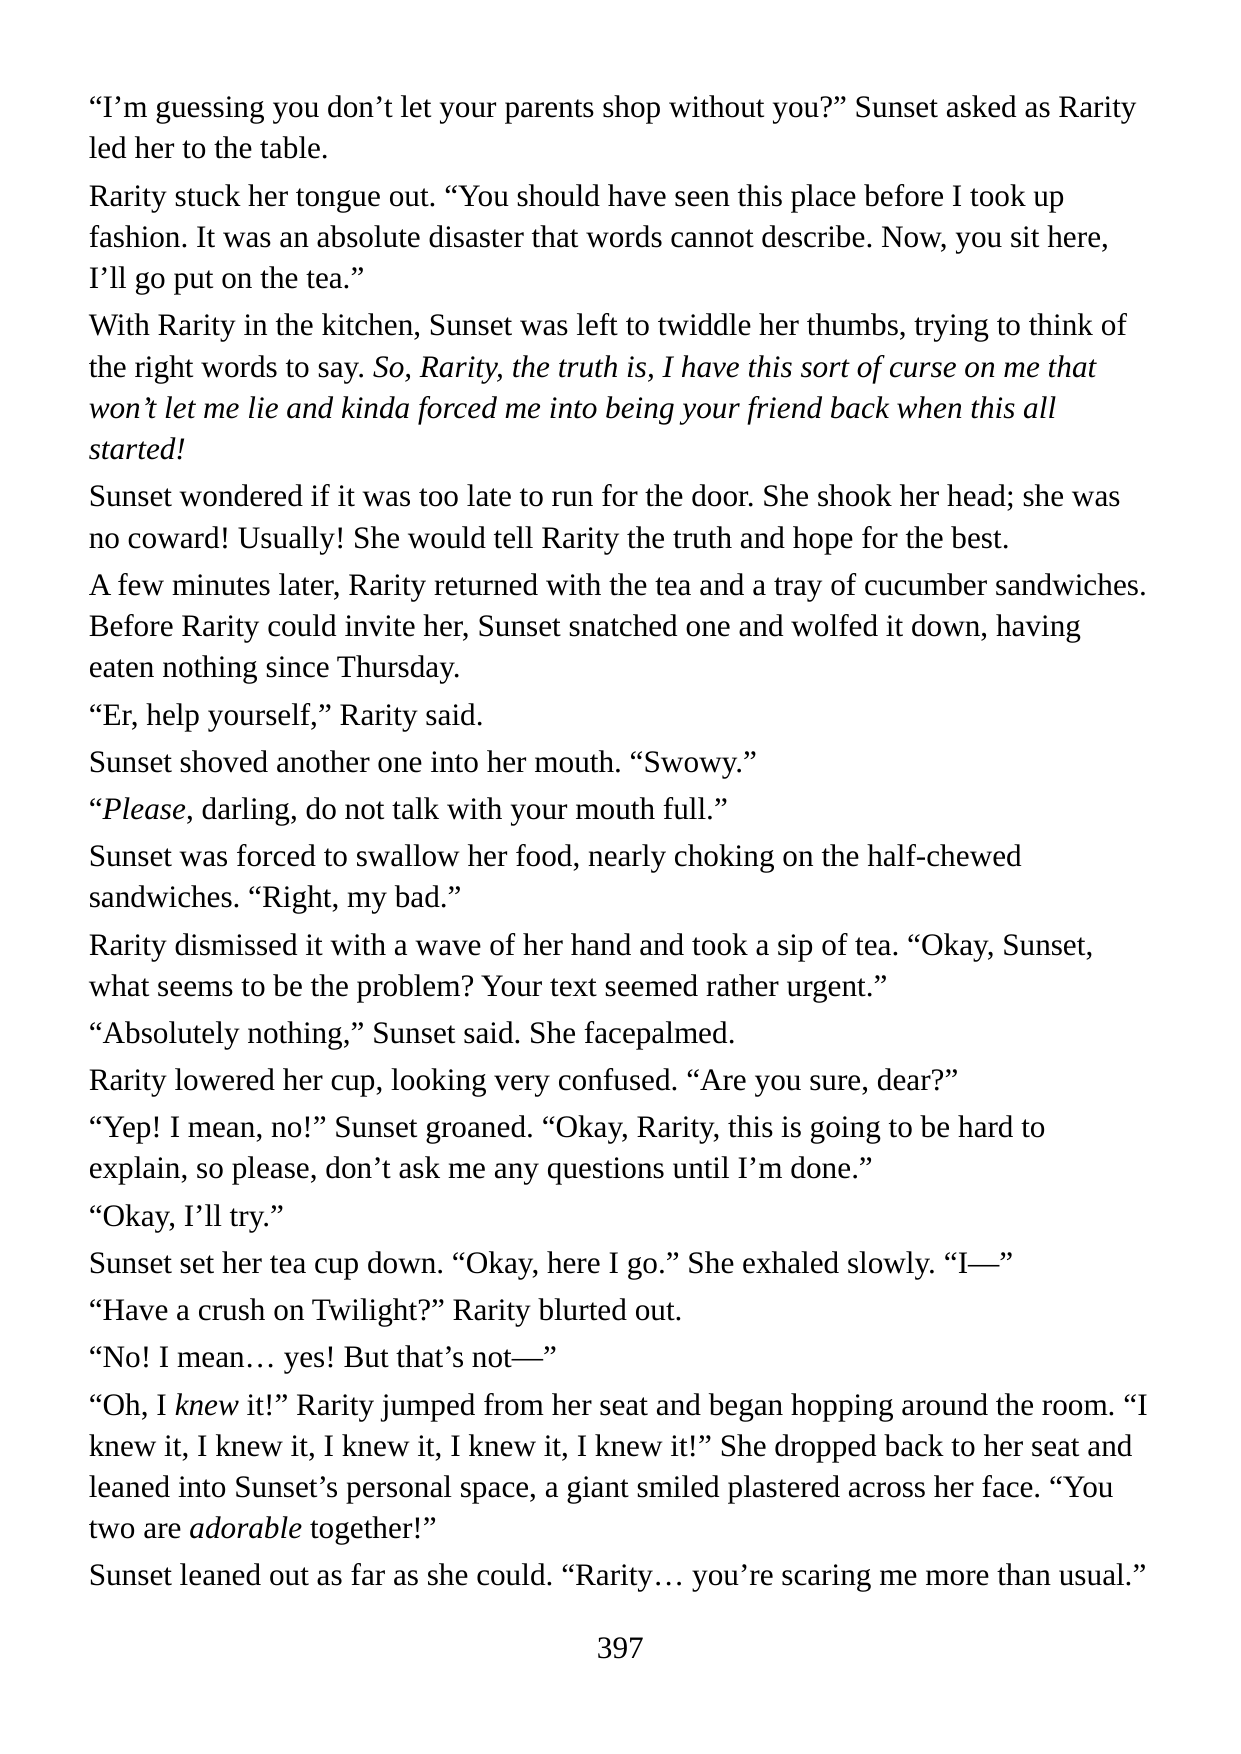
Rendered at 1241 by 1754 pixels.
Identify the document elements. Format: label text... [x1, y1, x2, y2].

text “Oh, I knew it!” Rarity jumped from her seat and began hopping around the room. “I knew it, I knew it, I knew it, I knew it, I knew it!” She dropped back to her seat and leaned into Sunset’s personal space, a giant smiled plastered across her face. “You two are adorable together!” [88, 1386, 1152, 1545]
text “Absolutely nothing,” Sunset said. She facepalmed. [88, 1014, 1152, 1050]
text A few minutes later, Rarity returned with the tea and a tray of cucumber sandwiches. Before Rarity could invite her, Sunset snatched one and wolfed it down, having eaten nothing since Thursday. [88, 566, 1152, 684]
text Sunset was forced to swallow her food, nearly choking on the half-chewed sandwiches. “Right, my bad.” [88, 837, 1152, 914]
text Sunset leaned out as far as she could. “Rarity… you’re scaring me more than usual.” [88, 1557, 1152, 1593]
text “Please, darling, do not talk with your mouth full.” [88, 790, 1152, 826]
text “Have a crush on Twilight?” Rarity blurted out. [88, 1291, 1152, 1327]
text With Rarity in the kitchen, Sunset was left to twiddle her thumbs, trying to think of the right words to say. So, Rarity, the truth is, I have this sort of curse on me that won’t let me lie and kinda forced me into being your friend back when this all started! [88, 307, 1152, 466]
text “I’m guessing you don’t let your parents shop without you?” Sunset asked as Rarity led her to the table. [88, 88, 1152, 166]
text Sunset shoved another one into her mouth. “Swowy.” [88, 743, 1152, 779]
text Sunset wondered if it was too late to run for the door. She shook her head; she was no coward! Usually! She would tell Rarity the truth and hope for the best. [88, 478, 1152, 555]
text “No! I mean… yes! But that’s not—” [88, 1338, 1152, 1374]
text “Okay, I’ll try.” [88, 1197, 1152, 1233]
text “Er, help yourself,” Rarity said. [88, 696, 1152, 732]
text Rarity lowered her cup, looking very confused. “Are you sure, dear?” [88, 1061, 1152, 1097]
text Sunset set her tea cup down. “Okay, here I go.” She exhaled slowly. “I—” [88, 1244, 1152, 1280]
text Rarity stuck her tongue out. “You should have seen this place before I took up fashion. It was an absolute disaster that words cannot describe. Now, you sit here, I’ll go put on the tea.” [88, 177, 1152, 295]
text “Yep! I mean, no!” Sunset groaned. “Okay, Rarity, this is going to be hard to explain, so please, don’t ask me any questions until I’m done.” [88, 1108, 1152, 1186]
text Rarity dismissed it with a wave of her hand and took a sip of tea. “Okay, Sunset, what seems to be the problem? Your text seemed rather urgent.” [88, 926, 1152, 1003]
